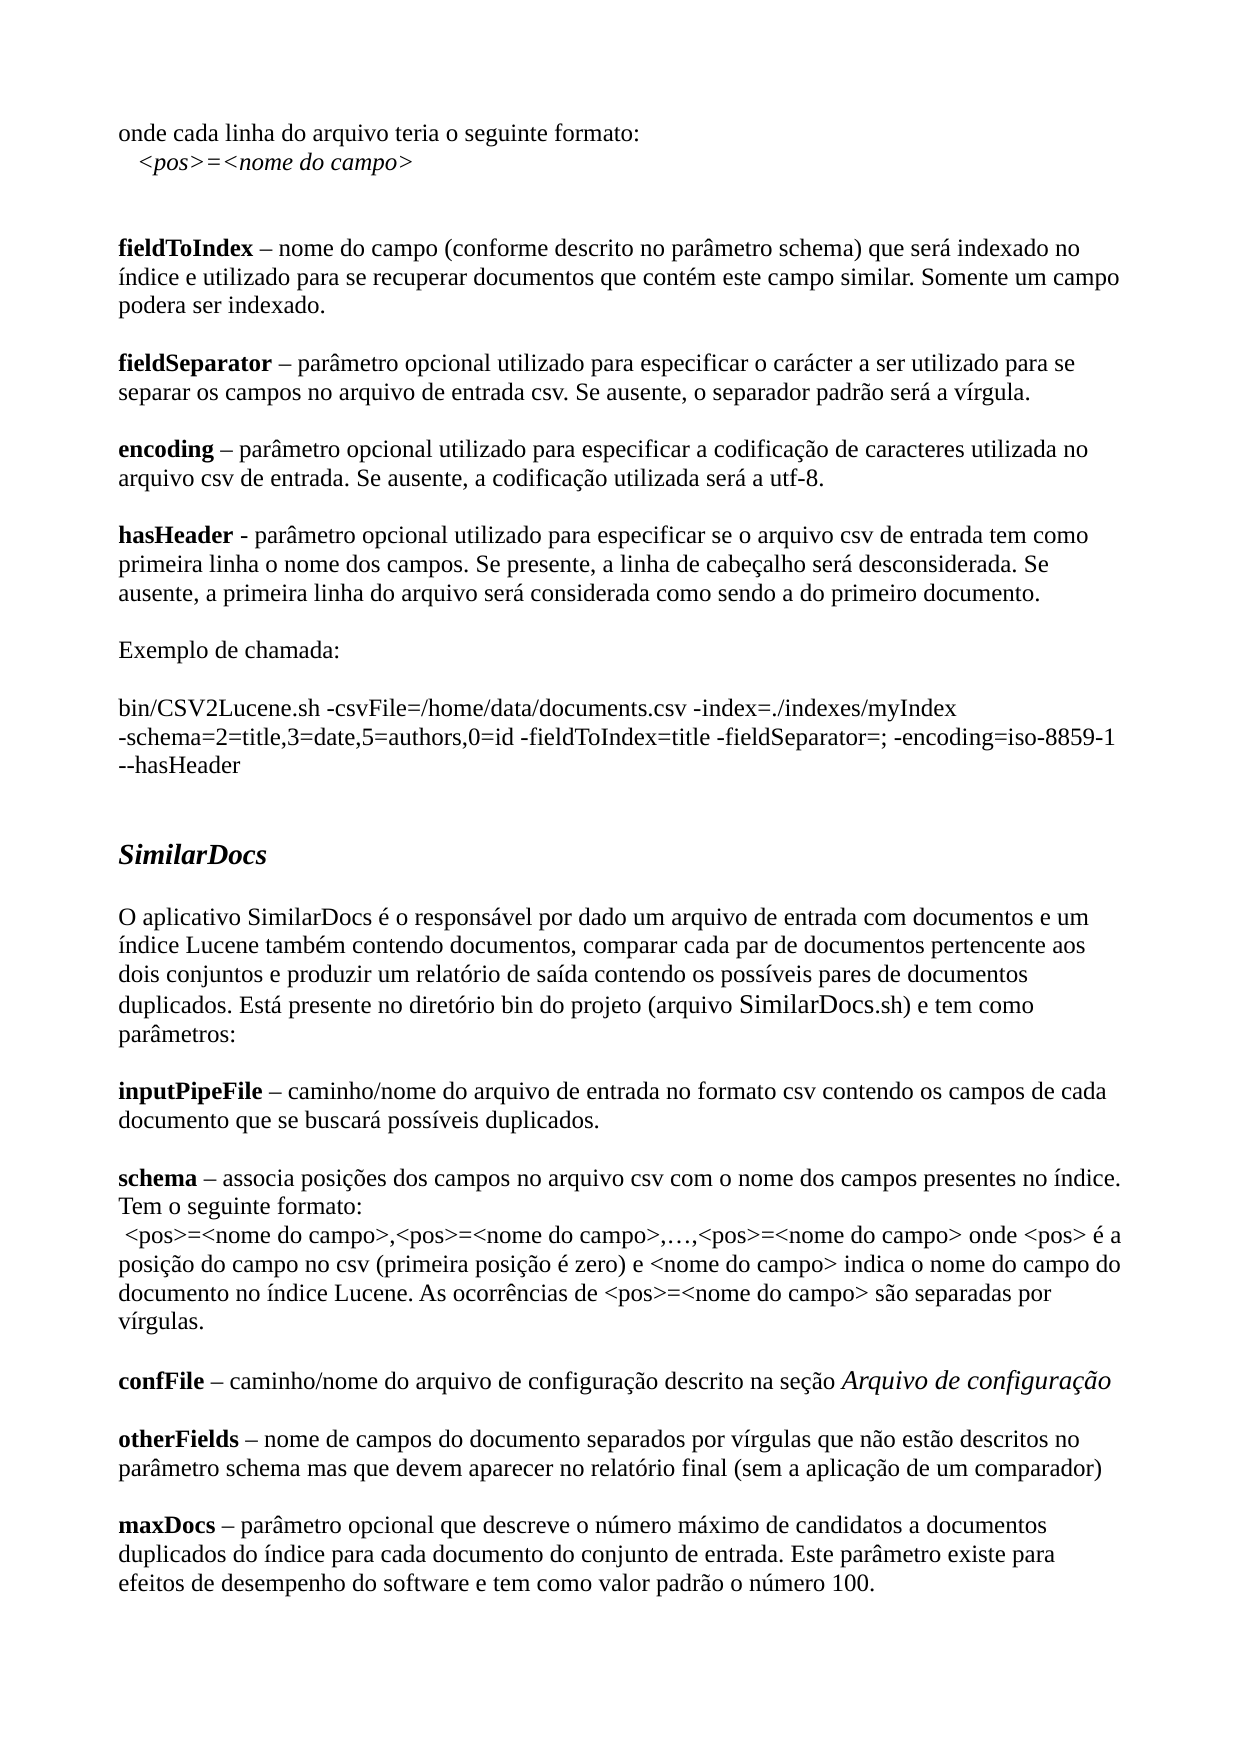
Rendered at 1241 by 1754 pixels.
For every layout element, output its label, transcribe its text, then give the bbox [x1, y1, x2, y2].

text SimilarDocs [118, 837, 1122, 870]
text <pos>=<nome do campo>,<pos>=<nome do campo>,…,<pos>=<nome do campo> onde <pos> é a posição do campo no csv (primeira posição é zero) e <nome do campo> indica o nome do campo do documento no índice Lucene. As ocorrências de <pos>=<nome do campo> são separadas por vírgulas. [118, 1220, 1122, 1335]
text bin/CSV2Lucene.sh -csvFile=/home/data/documents.csv -index=./indexes/myIndex -schema=2=title,3=date,5=authors,0=id -fieldToIndex=title -fieldSeparator=; -encoding=iso-8859-1 --hasHeader [118, 693, 1122, 779]
text <pos>=<nome do campo> [118, 147, 1122, 176]
text confFile – caminho/nome do arquivo de configuração descrito na seção Arquivo de configuração [118, 1364, 1122, 1395]
text encoding – parâmetro opcional utilizado para especificar a codificação de caracteres utilizada no arquivo csv de entrada. Se ausente, a codificação utilizada será a utf-8. [118, 434, 1122, 492]
text fieldToIndex – nome do campo (conforme descrito no parâmetro schema) que será indexado no índice e utilizado para se recuperar documentos que contém este campo similar. Somente um campo podera ser indexado. [118, 233, 1122, 319]
text inputPipeFile – caminho/nome do arquivo de entrada no formato csv contendo os campos de cada documento que se buscará possíveis duplicados. [118, 1076, 1122, 1134]
text otherFields – nome de campos do documento separados por vírgulas que não estão descritos no parâmetro schema mas que devem aparecer no relatório final (sem a aplicação de um comparador) [118, 1424, 1122, 1481]
text fieldSeparator – parâmetro opcional utilizado para especificar o carácter a ser utilizado para se separar os campos no arquivo de entrada csv. Se ausente, o separador padrão será a vírgula. [118, 348, 1122, 406]
text maxDocs – parâmetro opcional que descreve o número máximo de candidatos a documentos duplicados do índice para cada documento do conjunto de entrada. Este parâmetro existe para efeitos de desempenho do software e tem como valor padrão o número 100. [118, 1510, 1122, 1596]
text O aplicativo SimilarDocs é o responsável por dado um arquivo de entrada com documentos e um índice Lucene também contendo documentos, comparar cada par de documentos pertencente aos dois conjuntos e produzir um relatório de saída contendo os possíveis pares de documentos duplicados. Está presente no diretório bin do projeto (arquivo SimilarDocs.sh) e tem como parâmetros: [118, 902, 1122, 1048]
text hasHeader - parâmetro opcional utilizado para especificar se o arquivo csv de entrada tem como primeira linha o nome dos campos. Se presente, a linha de cabeçalho será desconsiderada. Se ausente, a primeira linha do arquivo será considerada como sendo a do primeiro documento. [118, 521, 1122, 607]
text Exemplo de chamada: [118, 636, 1122, 664]
text onde cada linha do arquivo teria o seguinte formato: [118, 118, 1122, 147]
text schema – associa posições dos campos no arquivo csv com o nome dos campos presentes no índice. Tem o seguinte formato: [118, 1163, 1122, 1220]
